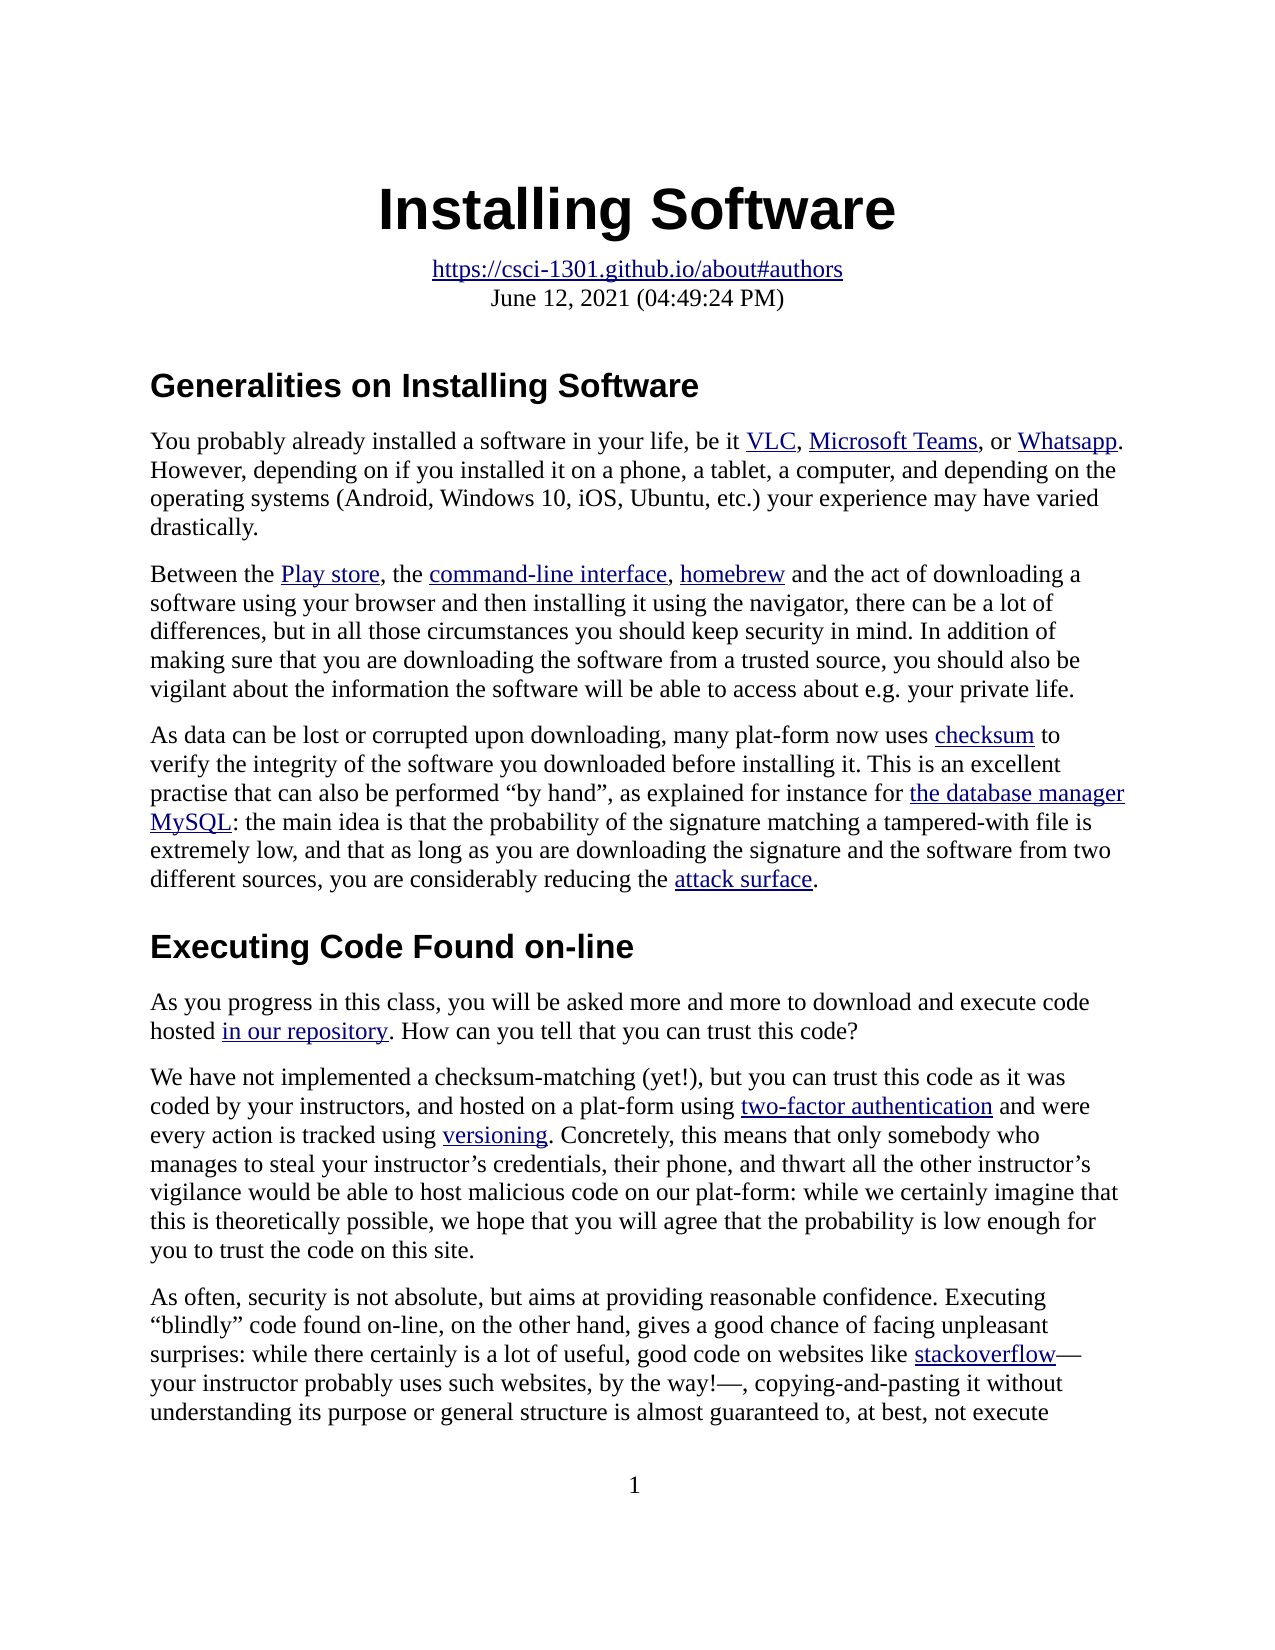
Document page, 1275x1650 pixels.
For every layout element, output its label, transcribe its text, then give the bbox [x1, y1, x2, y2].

text We have not implemented a checksum-matching (yet!), but you can trust this code as it was coded by your instructors, and hosted on a plat-form using two-factor authentication and were every action is tracked using versioning. Concretely, this means that only somebody who manages to steal your instructor’s credentials, their phone, and thwart all the other instructor’s vigilance would be able to host malicious code on our plat-form: while we certainly imagine that this is theoretically possible, we hope that you will agree that the probability is low enough for you to trust the code on this site. [150, 1062, 1125, 1264]
text You probably already installed a software in your life, be it VLC, Microsoft Teams, or Whatsapp. However, depending on if you installed it on a phone, a tablet, a computer, and depending on the operating systems (Android, Windows 10, iOS, Ubuntu, etc.) your experience may have varied drastically. [150, 426, 1125, 541]
text As data can be lost or corrupted upon downloading, many plat-form now uses checksum to verify the integrity of the software you downloaded before installing it. This is an excellent practise that can also be performed “by hand”, as explained for instance for the database manager MySQL: the main idea is that the probability of the signature matching a tampered-with file is extremely low, and that as long as you are downloading the signature and the software from two different sources, you are considerably reducing the attack surface. [150, 721, 1125, 893]
subtitle Generalities on Installing Software [150, 366, 1125, 404]
text https://csci-1301.github.io/about#authors [150, 254, 1125, 283]
text Between the Play store, the command-line interface, homebrew and the act of downloading a software using your browser and then installing it using the navigator, there can be a lot of differences, but in all those circumstances you should keep security in mind. In addition of making sure that you are downloading the software from a trusted source, you should also be vigilant about the information the software will be able to access about e.g. your private life. [150, 559, 1125, 703]
subtitle Executing Code Found on-line [150, 927, 1125, 966]
text June 12, 2021 (04:49:24 PM) [150, 283, 1125, 312]
text As often, security is not absolute, but aims at providing reasonable confidence. Executing “blindly” code found on-line, on the other hand, gives a good chance of facing unpleasant surprises: while there certainly is a lot of useful, good code on websites like stackoverflow—your instructor probably uses such websites, by the way!—, copying-and-pasting it without understanding its purpose or general structure is almost guaranteed to, at best, not execute [150, 1282, 1125, 1425]
text As you progress in this class, you will be asked more and more to download and execute code hosted in our repository. How can you tell that you can trust this code? [150, 987, 1125, 1044]
title Installing Software [150, 175, 1125, 242]
